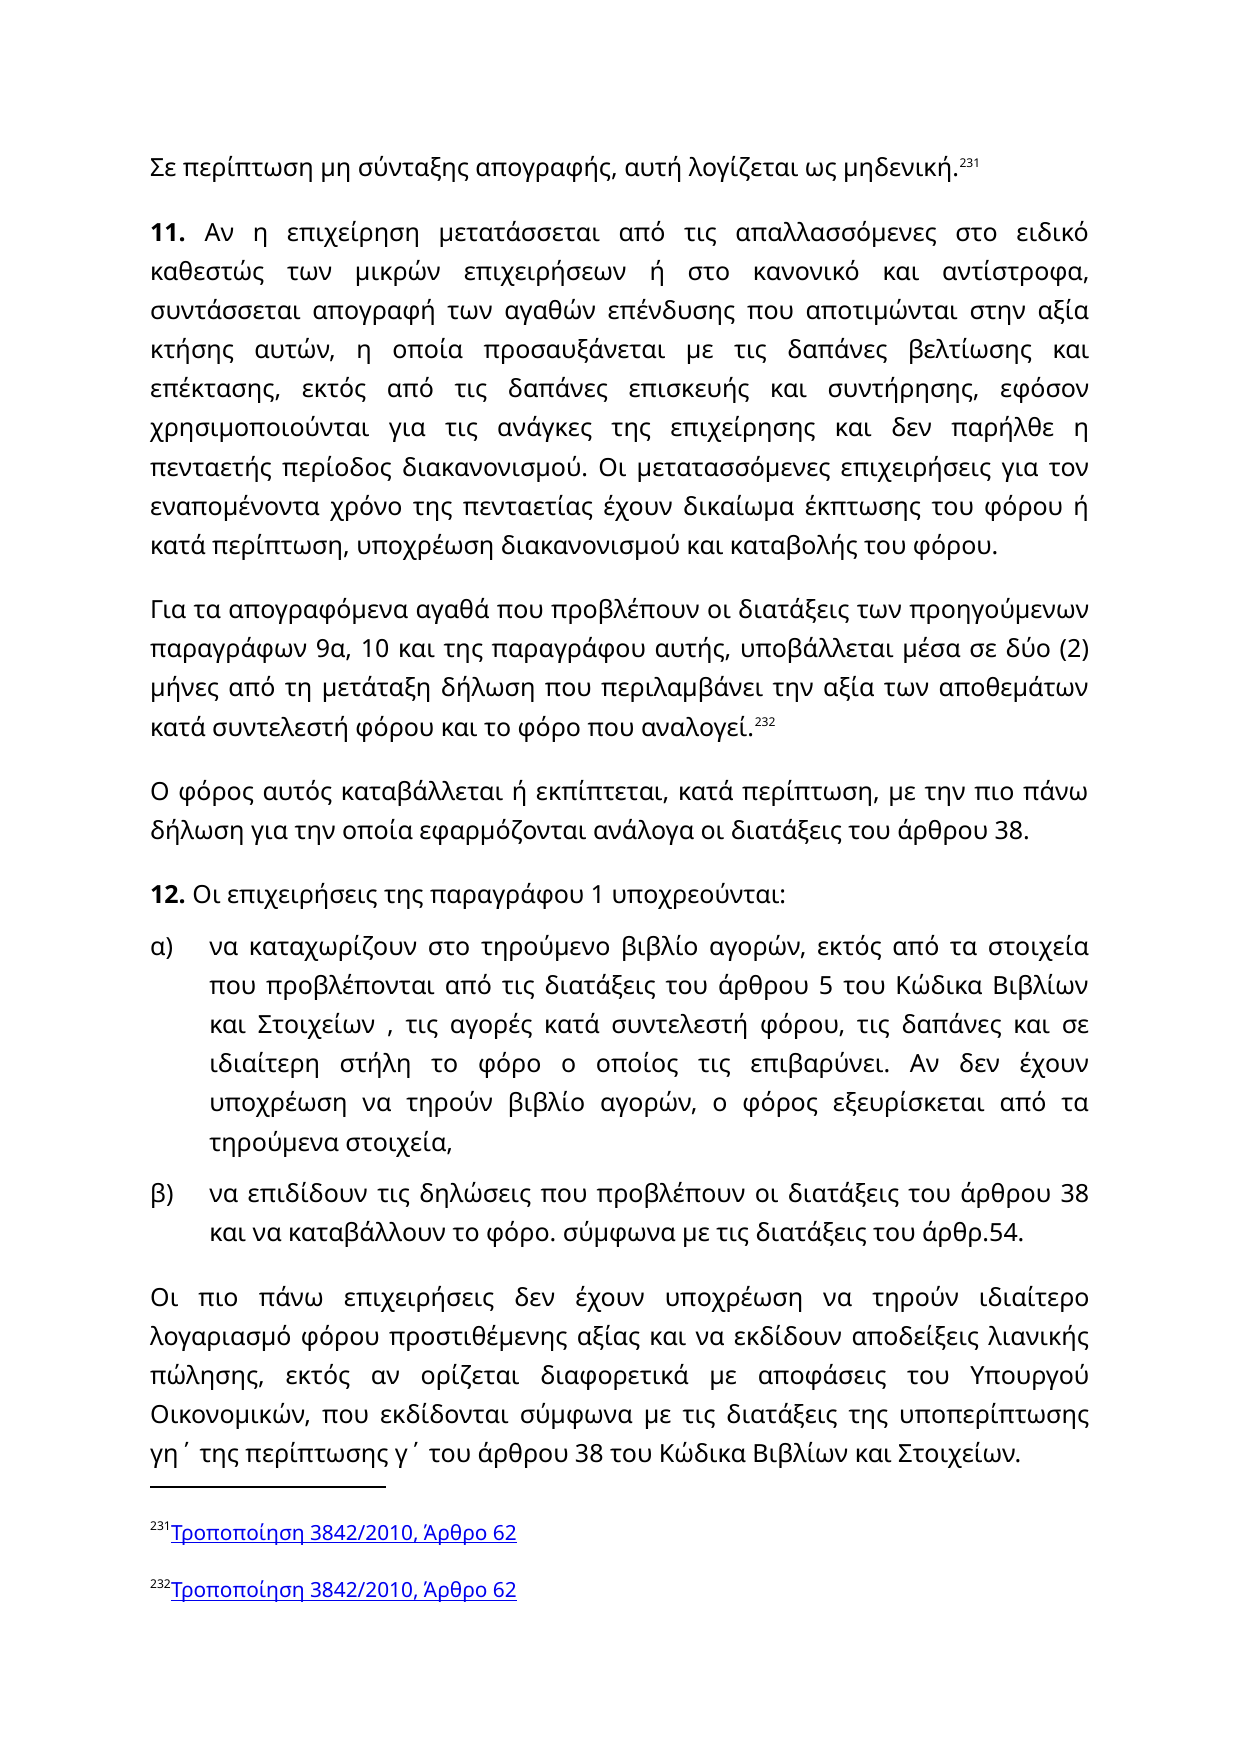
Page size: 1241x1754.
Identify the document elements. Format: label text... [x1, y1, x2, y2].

text Οι πιο πάνω επιχειρήσεις δεν έχουν υποχρέωση να τηρούν ιδιαίτερο λογαριασμό φόρου προστιθέμενης αξίας και να εκδίδουν αποδείξεις λιανικής πώλησης, εκτός αν ορίζεται διαφορετικά με αποφάσεις του Υπουργού Οικονομικών, που εκδίδονται σύμφωνα με τις διατάξεις της υποπερίπτωσης γη΄ της περίπτωσης γ΄ του άρθρου 38 του Κώδικα Βιβλίων και Στοιχείων. [150, 1279, 1090, 1470]
text Ο φόρος αυτός καταβάλλεται ή εκπίπτεται, κατά περίπτωση, με την πιο πάνω δήλωση για την οποία εφαρμόζονται ανάλογα οι διατάξεις του άρθρου 38. [150, 773, 1090, 847]
text 11. Αν η επιχείρηση μετατάσσεται από τις απαλλασσόμενες στο ειδικό καθεστώς των μικρών επιχειρήσεων ή στο κανονικό και αντίστροφα, συντάσσεται απογραφή των αγαθών επένδυσης που αποτιμώνται στην αξία κτήσης αυτών, η οποία προσαυξάνεται με τις δαπάνες βελτίωσης και επέκτασης, εκτός από τις δαπάνες επισκευής και συντήρησης, εφόσον χρησιμοποιούνται για τις ανάγκες της επιχείρησης και δεν παρήλθε η πενταετής περίοδος διακανονισμού. Οι μετατασσόμενες επιχειρήσεις για τον εναπομένοντα χρόνο της πενταετίας έχουν δικαίωμα έκπτωσης του φόρου ή κατά περίπτωση, υποχρέωση διακανονισμού και καταβολής του φόρου. [150, 214, 1090, 562]
text 12. Οι επιχειρήσεις της παραγράφου 1 υποχρεούνται: [150, 877, 1090, 911]
list α) να καταχωρίζουν στο τηρούμενο βιβλίο αγορών, εκτός από τα στοιχεία που προβλέπονται από τις διατάξεις του άρθρου 5 του Κώδικα Βιβλίων και Στοιχείων , τις αγορές κατά συντελεστή φόρου, τις δαπάνες και σε ιδιαίτερη στήλη το φόρο ο οποίος τις επιβαρύνει. Αν δεν έχουν υποχρέωση να τηρούν βιβλίο αγορών, ο φόρος εξευρίσκεται από τα τηρούμενα στοιχεία, [150, 928, 1090, 1158]
text Τροποποίηση 3842/2010, Άρθρο 62 [150, 1576, 1090, 1604]
text Σε περίπτωση μη σύνταξης απογραφής, αυτή λογίζεται ως μηδενική. [150, 150, 1090, 184]
text Τροποποίηση 3842/2010, Άρθρο 62 [150, 1518, 1090, 1546]
list β) να επιδίδουν τις δηλώσεις που προβλέπουν οι διατάξεις του άρθρου 38 και να καταβάλλουν το φόρο. σύμφωνα με τις διατάξεις του άρθρ.54. [150, 1176, 1090, 1249]
text Για τα απογραφόμενα αγαθά που προβλέπουν οι διατάξεις των προηγούμενων παραγράφων 9α, 10 και της παραγράφου αυτής, υποβάλλεται μέσα σε δύο (2) μήνες από τη μετάταξη δήλωση που περιλαμβάνει την αξία των αποθεμάτων κατά συντελεστή φόρου και το φόρο που αναλογεί. [150, 592, 1090, 743]
